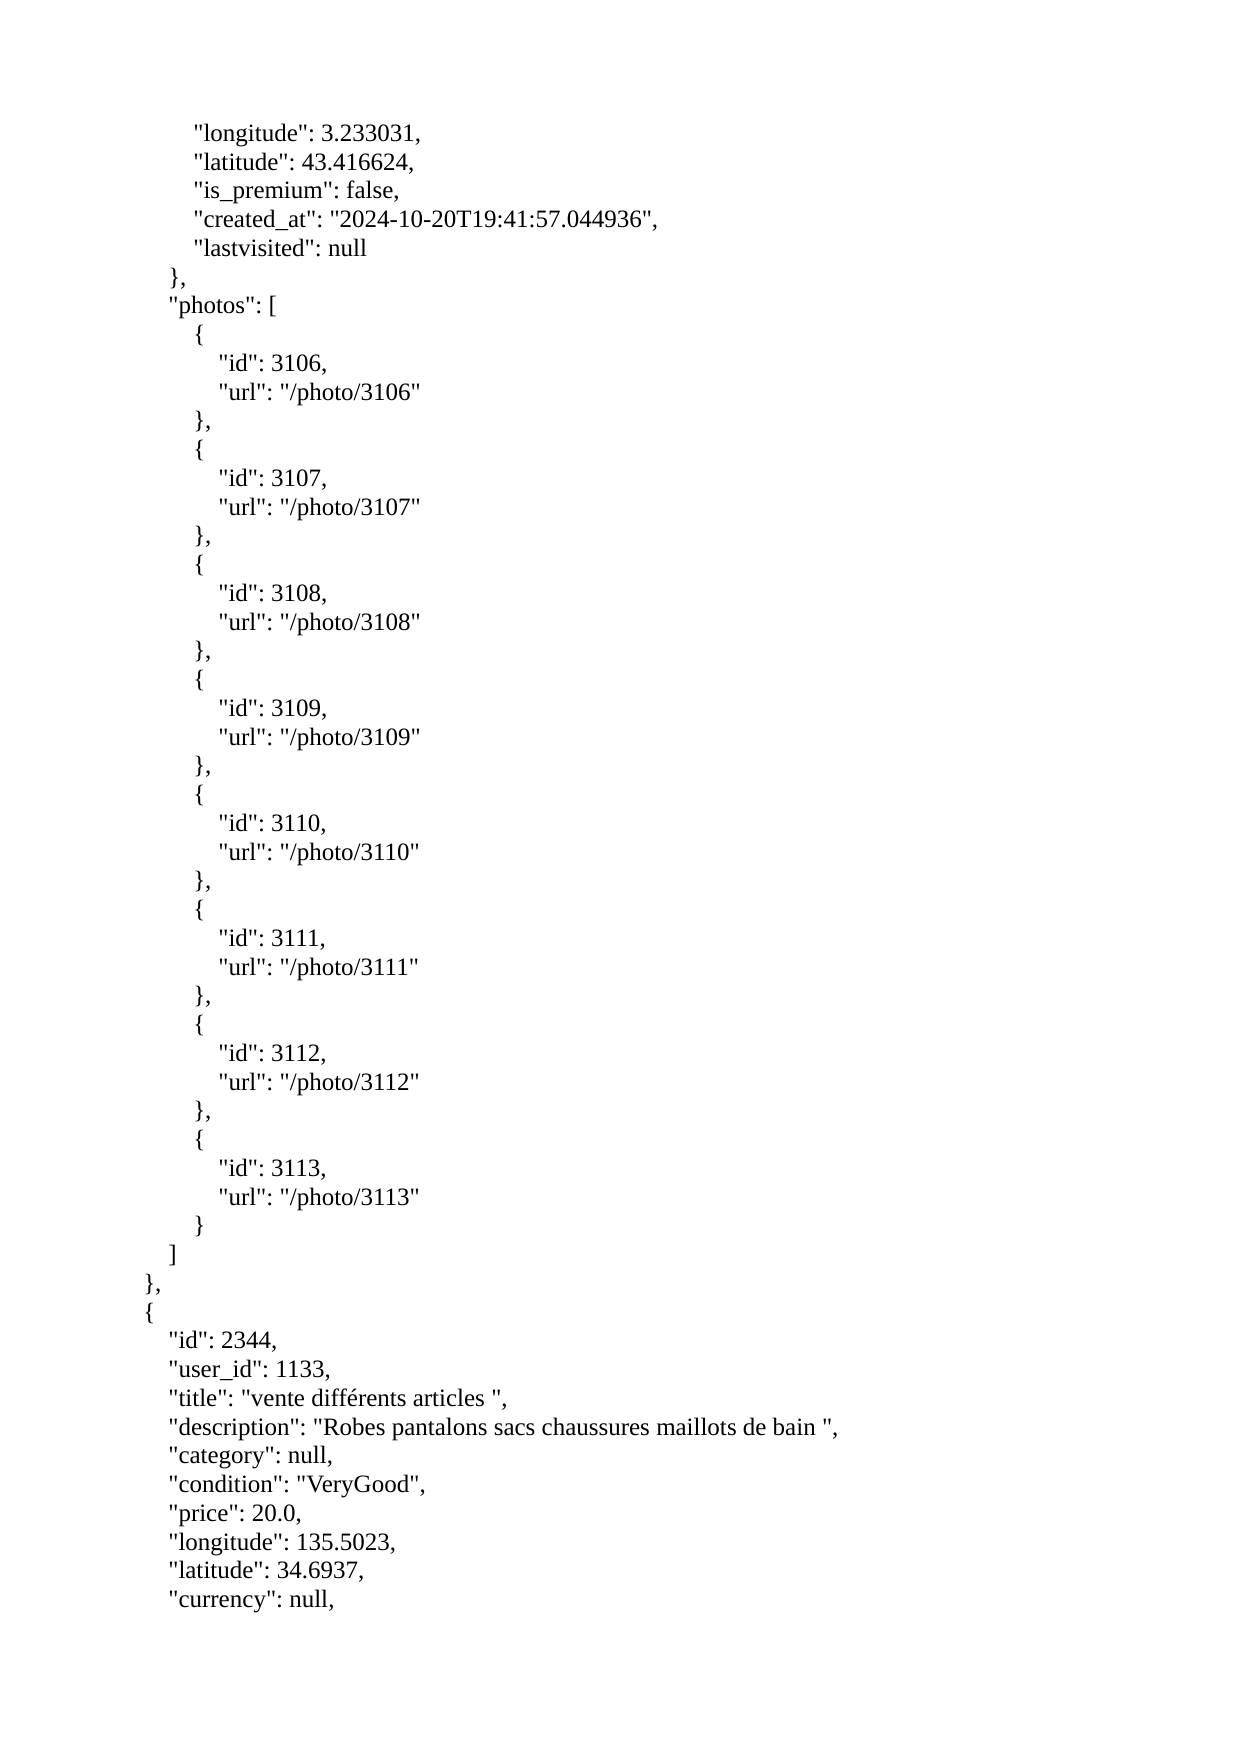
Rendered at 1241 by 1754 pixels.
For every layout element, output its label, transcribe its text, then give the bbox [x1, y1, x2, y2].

text "currency": null, [118, 1584, 1122, 1613]
text }, [118, 521, 1122, 549]
text }, [118, 1096, 1122, 1124]
text "condition": "VeryGood", [118, 1469, 1122, 1498]
text }, [118, 981, 1122, 1009]
text "id": 3109, [118, 693, 1122, 722]
text "price": 20.0, [118, 1498, 1122, 1527]
text "photos": [ [118, 291, 1122, 319]
text "url": "/photo/3107" [118, 492, 1122, 521]
text "url": "/photo/3112" [118, 1067, 1122, 1096]
text }, [118, 262, 1122, 291]
text "id": 3113, [118, 1153, 1122, 1182]
text "id": 3108, [118, 578, 1122, 607]
text "title": "vente différents articles ", [118, 1383, 1122, 1412]
text { [118, 894, 1122, 923]
text "url": "/photo/3110" [118, 837, 1122, 866]
text "url": "/photo/3108" [118, 607, 1122, 636]
text "url": "/photo/3109" [118, 722, 1122, 751]
text }, [118, 1268, 1122, 1297]
text "url": "/photo/3106" [118, 377, 1122, 406]
text "created_at": "2024-10-20T19:41:57.044936", [118, 204, 1122, 233]
text "is_premium": false, [118, 176, 1122, 204]
text { [118, 1009, 1122, 1038]
text "latitude": 43.416624, [118, 147, 1122, 176]
text { [118, 1124, 1122, 1153]
text "description": "Robes pantalons sacs chaussures maillots de bain ", [118, 1412, 1122, 1441]
text "category": null, [118, 1441, 1122, 1469]
text { [118, 434, 1122, 463]
text "latitude": 34.6937, [118, 1556, 1122, 1584]
text "id": 3112, [118, 1038, 1122, 1067]
text ] [118, 1239, 1122, 1268]
text "url": "/photo/3111" [118, 952, 1122, 981]
text "id": 3110, [118, 808, 1122, 837]
text { [118, 549, 1122, 578]
text { [118, 1297, 1122, 1326]
text }, [118, 751, 1122, 779]
text "id": 3107, [118, 463, 1122, 492]
text { [118, 779, 1122, 808]
text }, [118, 636, 1122, 664]
text "longitude": 3.233031, [118, 118, 1122, 147]
text "longitude": 135.5023, [118, 1527, 1122, 1556]
text "url": "/photo/3113" [118, 1182, 1122, 1211]
text { [118, 319, 1122, 348]
text }, [118, 866, 1122, 894]
text "id": 3111, [118, 923, 1122, 952]
text } [118, 1211, 1122, 1239]
text "user_id": 1133, [118, 1354, 1122, 1383]
text "id": 3106, [118, 348, 1122, 377]
text { [118, 664, 1122, 693]
text }, [118, 406, 1122, 434]
text "id": 2344, [118, 1326, 1122, 1354]
text "lastvisited": null [118, 233, 1122, 262]
